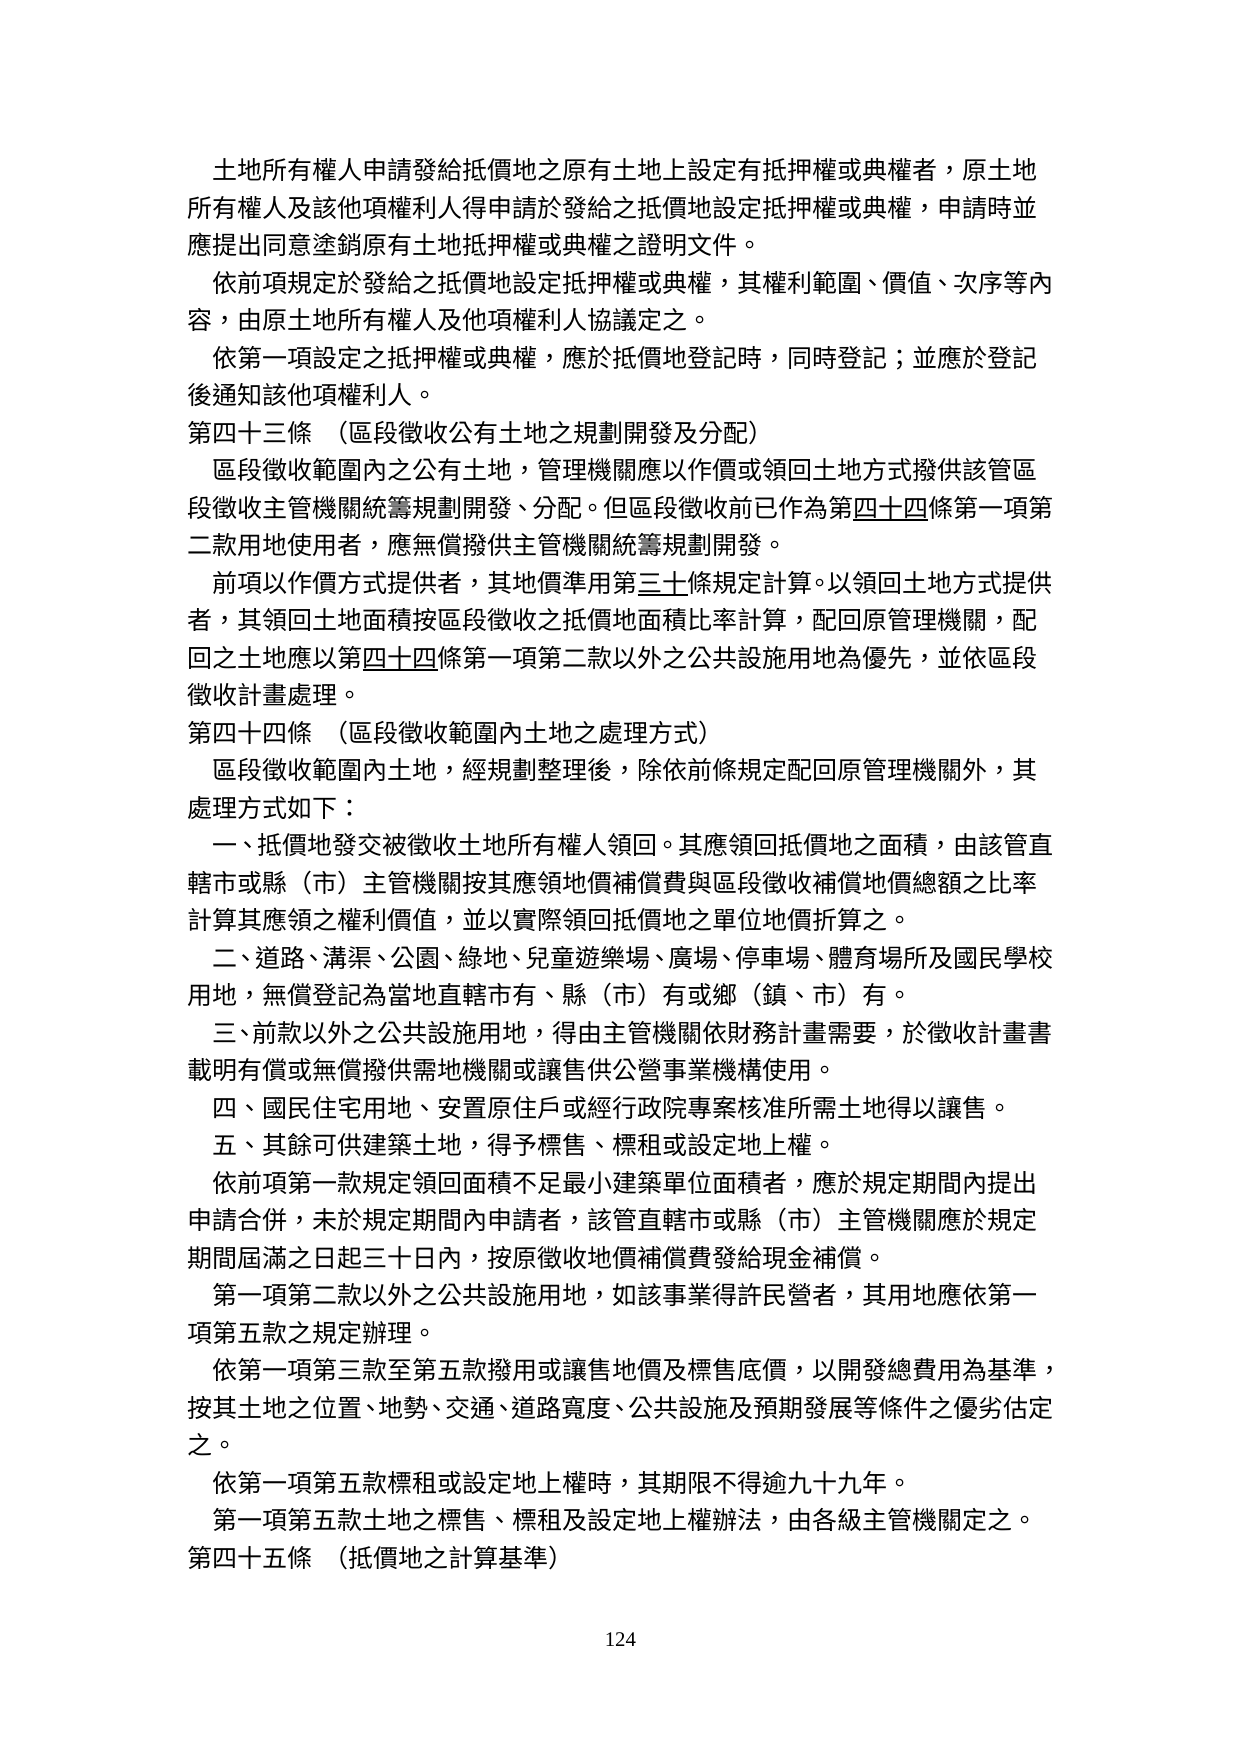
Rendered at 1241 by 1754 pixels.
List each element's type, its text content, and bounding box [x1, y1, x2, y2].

text 依第一項第五款標租或設定地上權時，其期限不得逾九十九年。 [187, 1462, 1053, 1500]
text 一、抵價地發交被徵收土地所有權人領回。其應領回抵價地之面積，由該管直轄市或縣（市）主管機關按其應領地價補償費與區段徵收補償地價總額之比率計算其應領之權利價值，並以實際領回抵價地之單位地價折算之。 [187, 825, 1053, 937]
text 依前項第一款規定領回面積不足最小建築單位面積者，應於規定期間內提出申請合併，未於規定期間內申請者，該管直轄市或縣（市）主管機關應於規定期間屆滿之日起三十日內，按原徵收地價補償費發給現金補償。 [187, 1162, 1053, 1275]
text 土地所有權人申請發給抵價地之原有土地上設定有抵押權或典權者，原土地所有權人及該他項權利人得申請於發給之抵價地設定抵押權或典權，申請時並應提出同意塗銷原有土地抵押權或典權之證明文件。 [187, 150, 1053, 262]
text 五、其餘可供建築土地，得予標售、標租或設定地上權。 [187, 1125, 1053, 1162]
text 第四十五條 （抵價地之計算基準） [187, 1537, 1053, 1575]
text 二、道路、溝渠、公園、綠地、兒童遊樂場、廣場、停車場、體育場所及國民學校用地，無償登記為當地直轄市有、縣（市）有或鄉（鎮、市）有。 [187, 937, 1053, 1012]
text 前項以作價方式提供者，其地價準用第三十條規定計算。以領回土地方式提供者，其領回土地面積按區段徵收之抵價地面積比率計算，配回原管理機關，配回之土地應以第四十四條第一項第二款以外之公共設施用地為優先，並依區段徵收計畫處理。 [187, 562, 1053, 712]
text 第四十四條 （區段徵收範圍內土地之處理方式） [187, 712, 1053, 750]
text 三、前款以外之公共設施用地，得由主管機關依財務計畫需要，於徵收計畫書載明有償或無償撥供需地機關或讓售供公營事業機構使用。 [187, 1012, 1053, 1087]
text 第一項第五款土地之標售、標租及設定地上權辦法，由各級主管機關定之。 [187, 1500, 1053, 1537]
text 四、國民住宅用地、安置原住戶或經行政院專案核准所需土地得以讓售。 [187, 1087, 1053, 1125]
text 依第一項設定之抵押權或典權，應於抵價地登記時，同時登記；並應於登記後通知該他項權利人。 [187, 337, 1053, 412]
text 第一項第二款以外之公共設施用地，如該事業得許民營者，其用地應依第一項第五款之規定辦理。 [187, 1275, 1053, 1350]
text 區段徵收範圍內土地，經規劃整理後，除依前條規定配回原管理機關外，其處理方式如下： [187, 750, 1053, 825]
text 區段徵收範圍內之公有土地，管理機關應以作價或領回土地方式撥供該管區段徵收主管機關統籌規劃開發、分配。但區段徵收前已作為第四十四條第一項第二款用地使用者，應無償撥供主管機關統籌規劃開發。 [187, 450, 1053, 562]
text 依前項規定於發給之抵價地設定抵押權或典權，其權利範圍、價值、次序等內容，由原土地所有權人及他項權利人協議定之。 [187, 262, 1053, 337]
text 依第一項第三款至第五款撥用或讓售地價及標售底價，以開發總費用為基準，按其土地之位置、地勢、交通、道路寬度、公共設施及預期發展等條件之優劣估定之。 [187, 1350, 1053, 1462]
text 第四十三條 （區段徵收公有土地之規劃開發及分配） [187, 412, 1053, 450]
